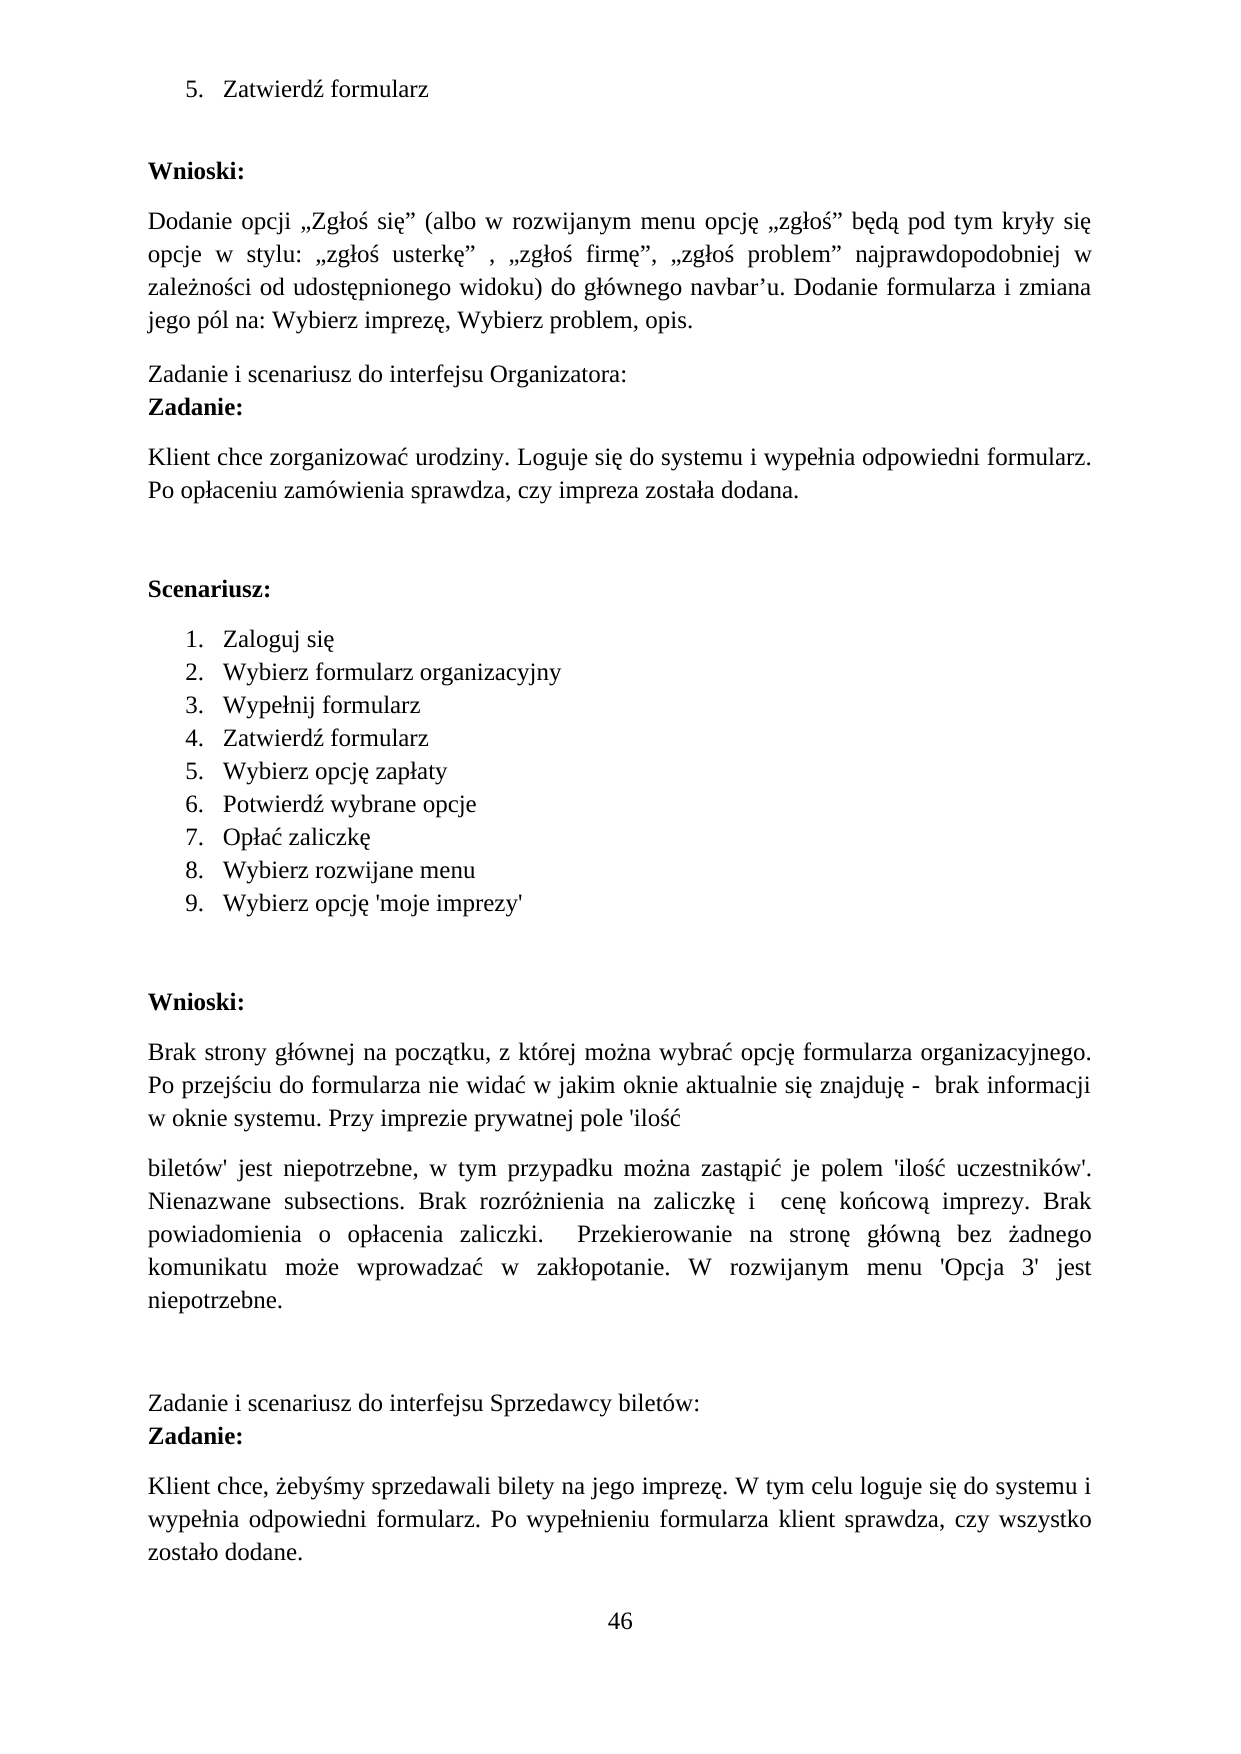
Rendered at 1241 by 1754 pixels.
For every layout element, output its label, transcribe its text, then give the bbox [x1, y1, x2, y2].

list Zatwierdź formularz [185, 74, 1093, 102]
list Wybierz formularz organizacyjny [185, 657, 1093, 686]
text Brak strony głównej na początku, z której można wybrać opcję formularza organizacyjnego. Po przejściu do formularza nie widać w jakim oknie aktualnie się znajduję - brak informacji w oknie systemu. Przy imprezie prywatnej pole 'ilość [148, 1037, 1093, 1132]
list Zatwierdź formularz [185, 723, 1093, 752]
list Opłać zaliczkę [185, 822, 1093, 851]
subtitle Zadanie i scenariusz do interfejsu Organizatora: [148, 359, 1093, 388]
subtitle Zadanie i scenariusz do interfejsu Sprzedawcy biletów: [148, 1388, 1093, 1417]
list Zaloguj się [185, 624, 1093, 653]
text Klient chce zorganizować urodziny. Loguje się do systemu i wypełnia odpowiedni formularz. Po opłaceniu zamówienia sprawdza, czy impreza została dodana. [148, 442, 1093, 503]
list Potwierdź wybrane opcje [185, 789, 1093, 818]
list Wybierz opcję 'moje imprezy' [185, 888, 1093, 917]
text Zadanie: [148, 1421, 1093, 1450]
text Klient chce, żebyśmy sprzedawali bilety na jego imprezę. W tym celu loguje się do systemu i wypełnia odpowiedni formularz. Po wypełnieniu formularza klient sprawdza, czy wszystko zostało dodane. [148, 1471, 1093, 1566]
text Dodanie opcji „Zgłoś się” (albo w rozwijanym menu opcję „zgłoś” będą pod tym kryły się opcje w stylu: „zgłoś usterkę” , „zgłoś firmę”, „zgłoś problem” najprawdopodobniej w zależności od udostępnionego widoku) do głównego navbar’u. Dodanie formularza i zmiana jego pól na: Wybierz imprezę, Wybierz problem, opis. [148, 206, 1093, 334]
list Wypełnij formularz [185, 690, 1093, 719]
list Wybierz opcję zapłaty [185, 756, 1093, 785]
text Wnioski: [148, 156, 1093, 185]
text Zadanie: [148, 392, 1093, 421]
text Wnioski: [148, 987, 1093, 1016]
text biletów' jest niepotrzebne, w tym przypadku można zastąpić je polem 'ilość uczestników'. Nienazwane subsections. Brak rozróżnienia na zaliczkę i cenę końcową imprezy. Brak powiadomienia o opłacenia zaliczki. Przekierowanie na stronę główną bez żadnego komunikatu może wprowadzać w zakłopotanie. W rozwijanym menu 'Opcja 3' jest niepotrzebne. [148, 1153, 1093, 1314]
text Scenariusz: [148, 574, 1093, 603]
list Wybierz rozwijane menu [185, 855, 1093, 884]
